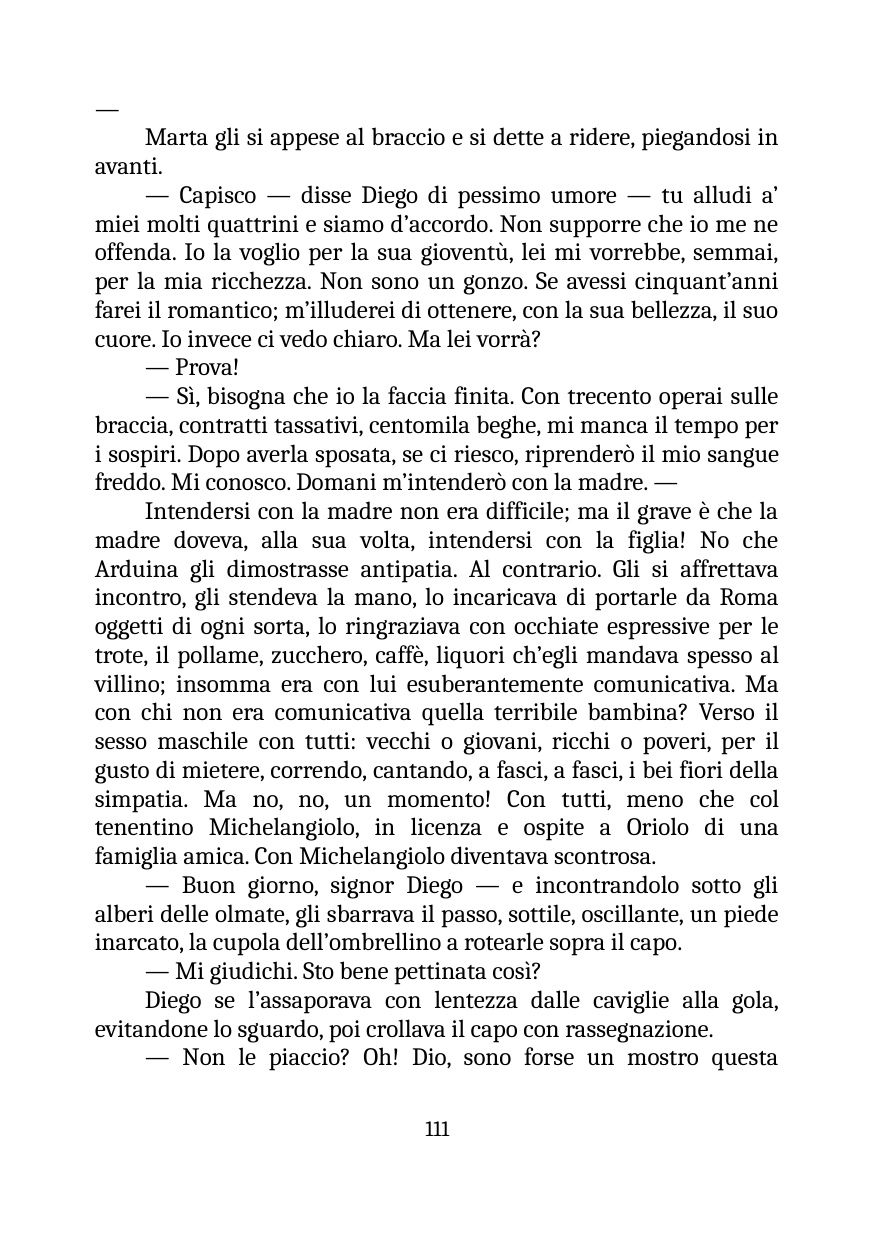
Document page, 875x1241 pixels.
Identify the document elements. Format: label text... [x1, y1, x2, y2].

text Intendersi con la madre non era difficile; ma il grave è che la madre doveva, alla sua volta, intendersi con la figlia! No che Arduina gli dimostrasse antipatia. Al contrario. Gli si affrettava incontro, gli stendeva la mano, lo incaricava di portarle da Roma oggetti di ogni sorta, lo ringraziava con occhiate espressive per le trote, il pollame, zucchero, caffè, liquori ch’egli mandava spesso al villino; insomma era con lui esuberantemente comunicativa. Ma con chi non era comunicativa quella terribile bambina? Verso il sesso maschile con tutti: vecchi o giovani, ricchi o poveri, per il gusto di mietere, correndo, cantando, a fasci, a fasci, i bei fiori della simpatia. Ma no, no, un momento! Con tutti, meno che col tenentino Michelangiolo, in licenza e ospite a Oriolo di una famiglia amica. Con Michelangiolo diventava scontrosa. [94, 497, 779, 871]
text — Prova! [94, 353, 779, 382]
text Diego se l’assaporava con lentezza dalle caviglie alla gola, evitandone lo sguardo, poi crollava il capo con rassegnazione. [94, 986, 779, 1043]
text — Non le piaccio? Oh! Dio, sono forse un mostro questa [94, 1043, 779, 1072]
text Marta gli si appese al braccio e si dette a ridere, piegandosi in avanti. [94, 123, 779, 181]
text — Mi giudichi. Sto bene pettinata così? [94, 957, 779, 986]
text — Buon giorno, signor Diego — e incontrandolo sotto gli alberi delle olmate, gli sbarrava il passo, sottile, oscillante, un piede inarcato, la cupola dell’ombrellino a rotearle sopra il capo. [94, 871, 779, 957]
text — Capisco — disse Diego di pessimo umore — tu alludi a’ miei molti quattrini e siamo d’accordo. Non supporre che io me ne offenda. Io la voglio per la sua gioventù, lei mi vorrebbe, semmai, per la mia ricchezza. Non sono un gonzo. Se avessi cinquant’anni farei il romantico; m’illuderei di ottenere, con la sua bellezza, il suo cuore. Io invece ci vedo chiaro. Ma lei vorrà? [94, 181, 779, 353]
text — Sì, bisogna che io la faccia finita. Con trecento operai sulle braccia, contratti tassativi, centomila beghe, mi manca il tempo per i sospiri. Dopo averla sposata, se ci riesco, riprenderò il mio sangue freddo. Mi conosco. Domani m’intenderò con la madre. — [94, 382, 779, 497]
text — [94, 94, 779, 123]
